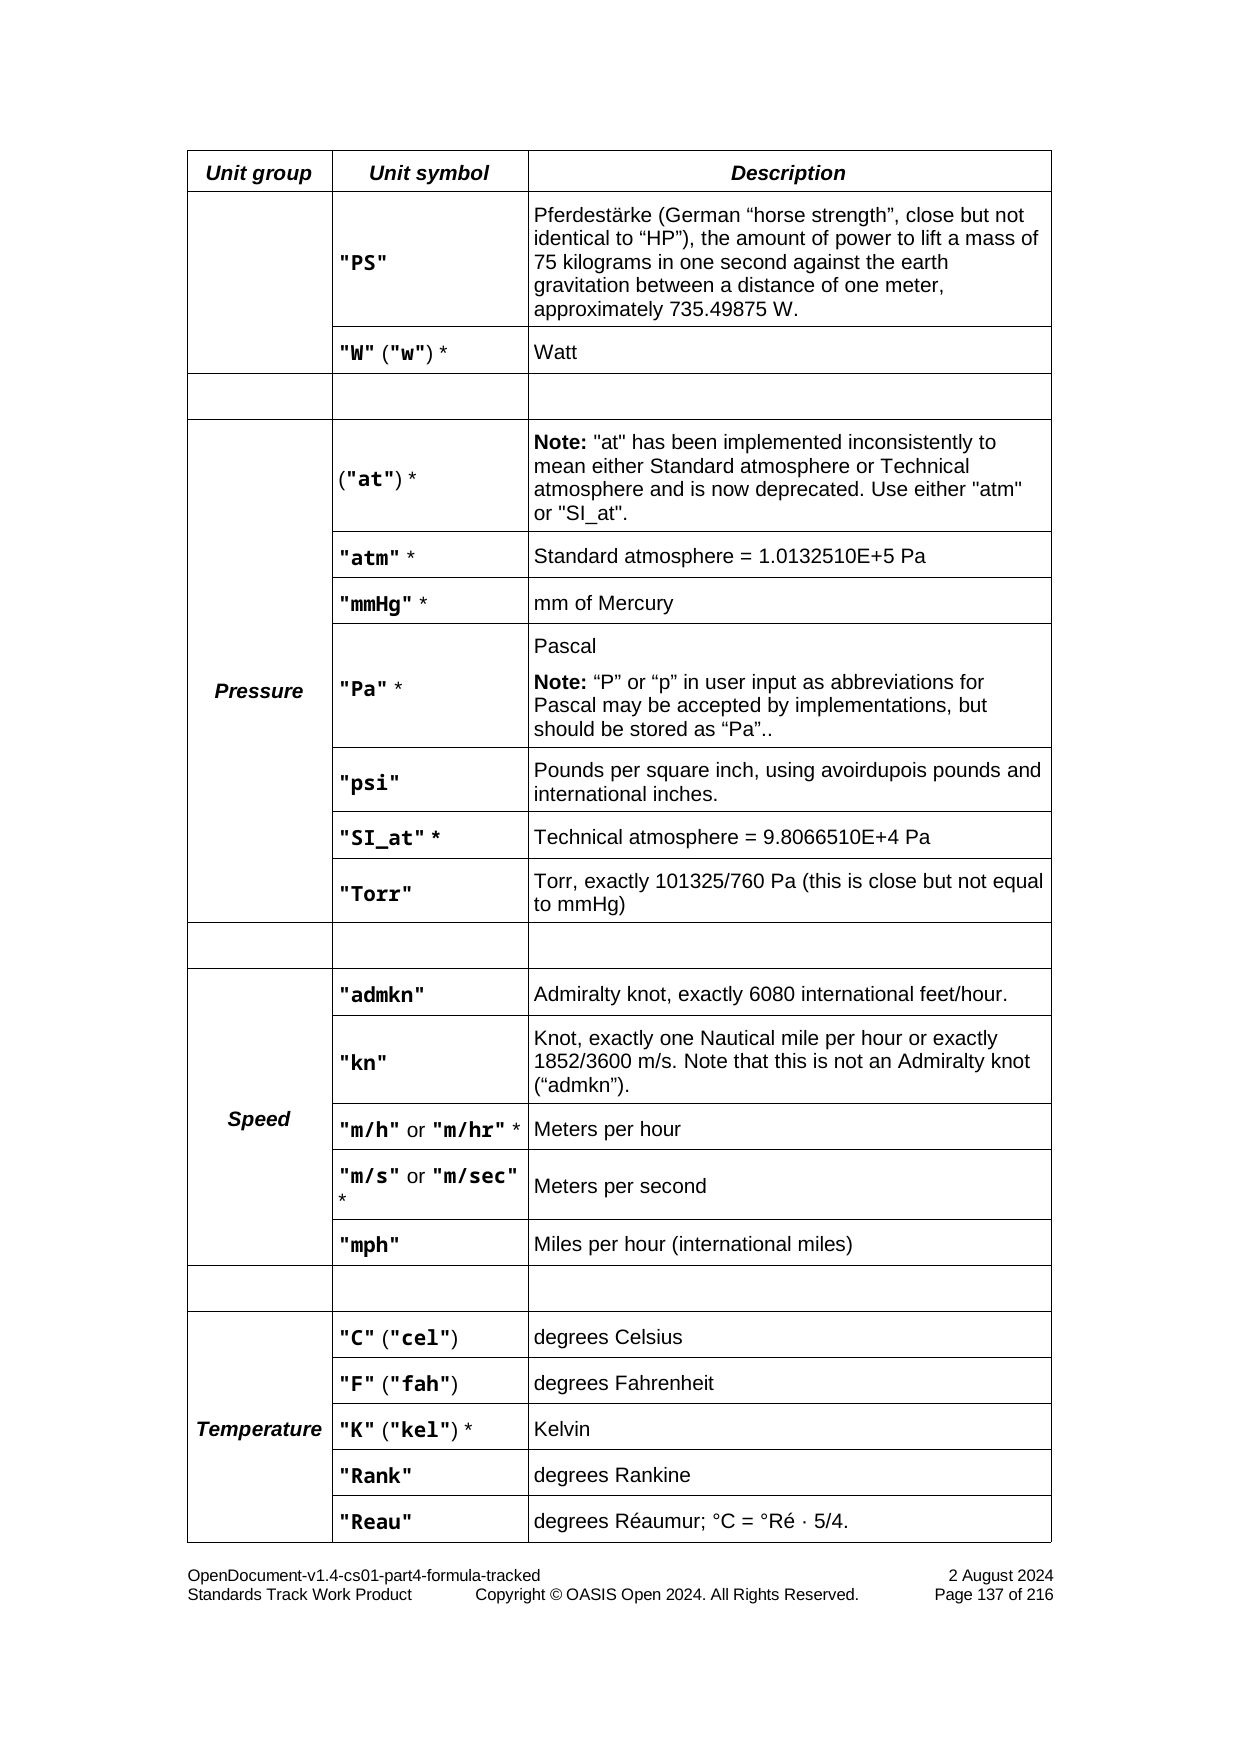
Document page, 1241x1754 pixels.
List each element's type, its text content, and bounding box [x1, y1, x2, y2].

table_cell Kelvin [529, 1404, 1051, 1449]
table_cell ("at") * [333, 420, 528, 531]
table_cell "mph" [333, 1220, 528, 1265]
table_cell mm of Mercury [529, 578, 1051, 623]
table_cell "SI_at" * [333, 812, 528, 857]
table_cell [529, 374, 1051, 419]
table_cell degrees Celsius [529, 1312, 1051, 1357]
table_cell Temperature [188, 1312, 332, 1542]
table_cell [333, 923, 528, 968]
table_cell [333, 1266, 528, 1311]
table_cell Pounds per square inch, using avoirdupois pounds and international inches. [529, 748, 1051, 811]
table_cell [188, 192, 332, 373]
table_cell [188, 1266, 332, 1311]
table_cell "W" ("w") * [333, 327, 528, 373]
table_cell Knot, exactly one Nautical mile per hour or exactly 1852/3600 m/s. Note that this is not an Admiralty knot (“admkn”). [529, 1016, 1051, 1103]
table_cell Technical atmosphere = 9.8066510E+4 Pa [529, 812, 1051, 857]
table_cell "m/s" or "m/sec" * [333, 1150, 528, 1218]
table_cell [333, 374, 528, 419]
table_header Unit symbol [333, 151, 528, 191]
table_cell Miles per hour (international miles) [529, 1220, 1051, 1265]
table_cell [188, 923, 332, 968]
table_cell degrees Rankine [529, 1450, 1051, 1495]
table_cell "m/h" or "m/hr" * [333, 1104, 528, 1149]
table_cell "K" ("kel") * [333, 1404, 528, 1449]
table_cell Watt [529, 327, 1051, 373]
table_cell Admiralty knot, exactly 6080 international feet/hour. [529, 969, 1051, 1014]
table_cell Pascal Note: “P” or “p” in user input as abbreviations for Pascal may be accepted by implementations, but should be stored as “Pa”.. [529, 624, 1051, 747]
table_cell Speed [188, 969, 332, 1265]
table_cell "Rank" [333, 1450, 528, 1495]
table_cell "psi" [333, 748, 528, 811]
table_cell "atm" * [333, 532, 528, 577]
table_cell "kn" [333, 1016, 528, 1103]
table_cell "Pa" * [333, 624, 528, 747]
table_cell "C" ("cel") [333, 1312, 528, 1357]
table_cell "mmHg" * [333, 578, 528, 623]
table_cell degrees Réaumur; °C = °Ré · 5/4. [529, 1496, 1051, 1542]
table_cell degrees Fahrenheit [529, 1358, 1051, 1403]
table_cell Standard atmosphere = 1.0132510E+5 Pa [529, 532, 1051, 577]
table_cell "admkn" [333, 969, 528, 1014]
table_header Unit group [188, 151, 332, 191]
table_cell [188, 374, 332, 419]
table_cell Meters per second [529, 1150, 1051, 1218]
table_header Description [529, 151, 1051, 191]
table_cell "Torr" [333, 859, 528, 922]
table_cell "F" ("fah") [333, 1358, 528, 1403]
table_cell Meters per hour [529, 1104, 1051, 1149]
table_cell Note: "at" has been implemented inconsistently to mean either Standard atmosphere or Technical atmosphere and is now deprecated. Use either "atm" or "SI_at". [529, 420, 1051, 531]
table_cell "Reau" [333, 1496, 528, 1542]
table_cell Torr, exactly 101325/760 Pa (this is close but not equal to mmHg) [529, 859, 1051, 922]
table_cell [529, 1266, 1051, 1311]
table_cell Pressure [188, 420, 332, 922]
table_cell "PS" [333, 192, 528, 326]
table_cell Pferdestärke (German “horse strength”, close but not identical to “HP”), the amount of power to lift a mass of 75 kilograms in one second against the earth gravitation between a distance of one meter, approximately 735.49875 W. [529, 192, 1051, 326]
table_cell [529, 923, 1051, 968]
